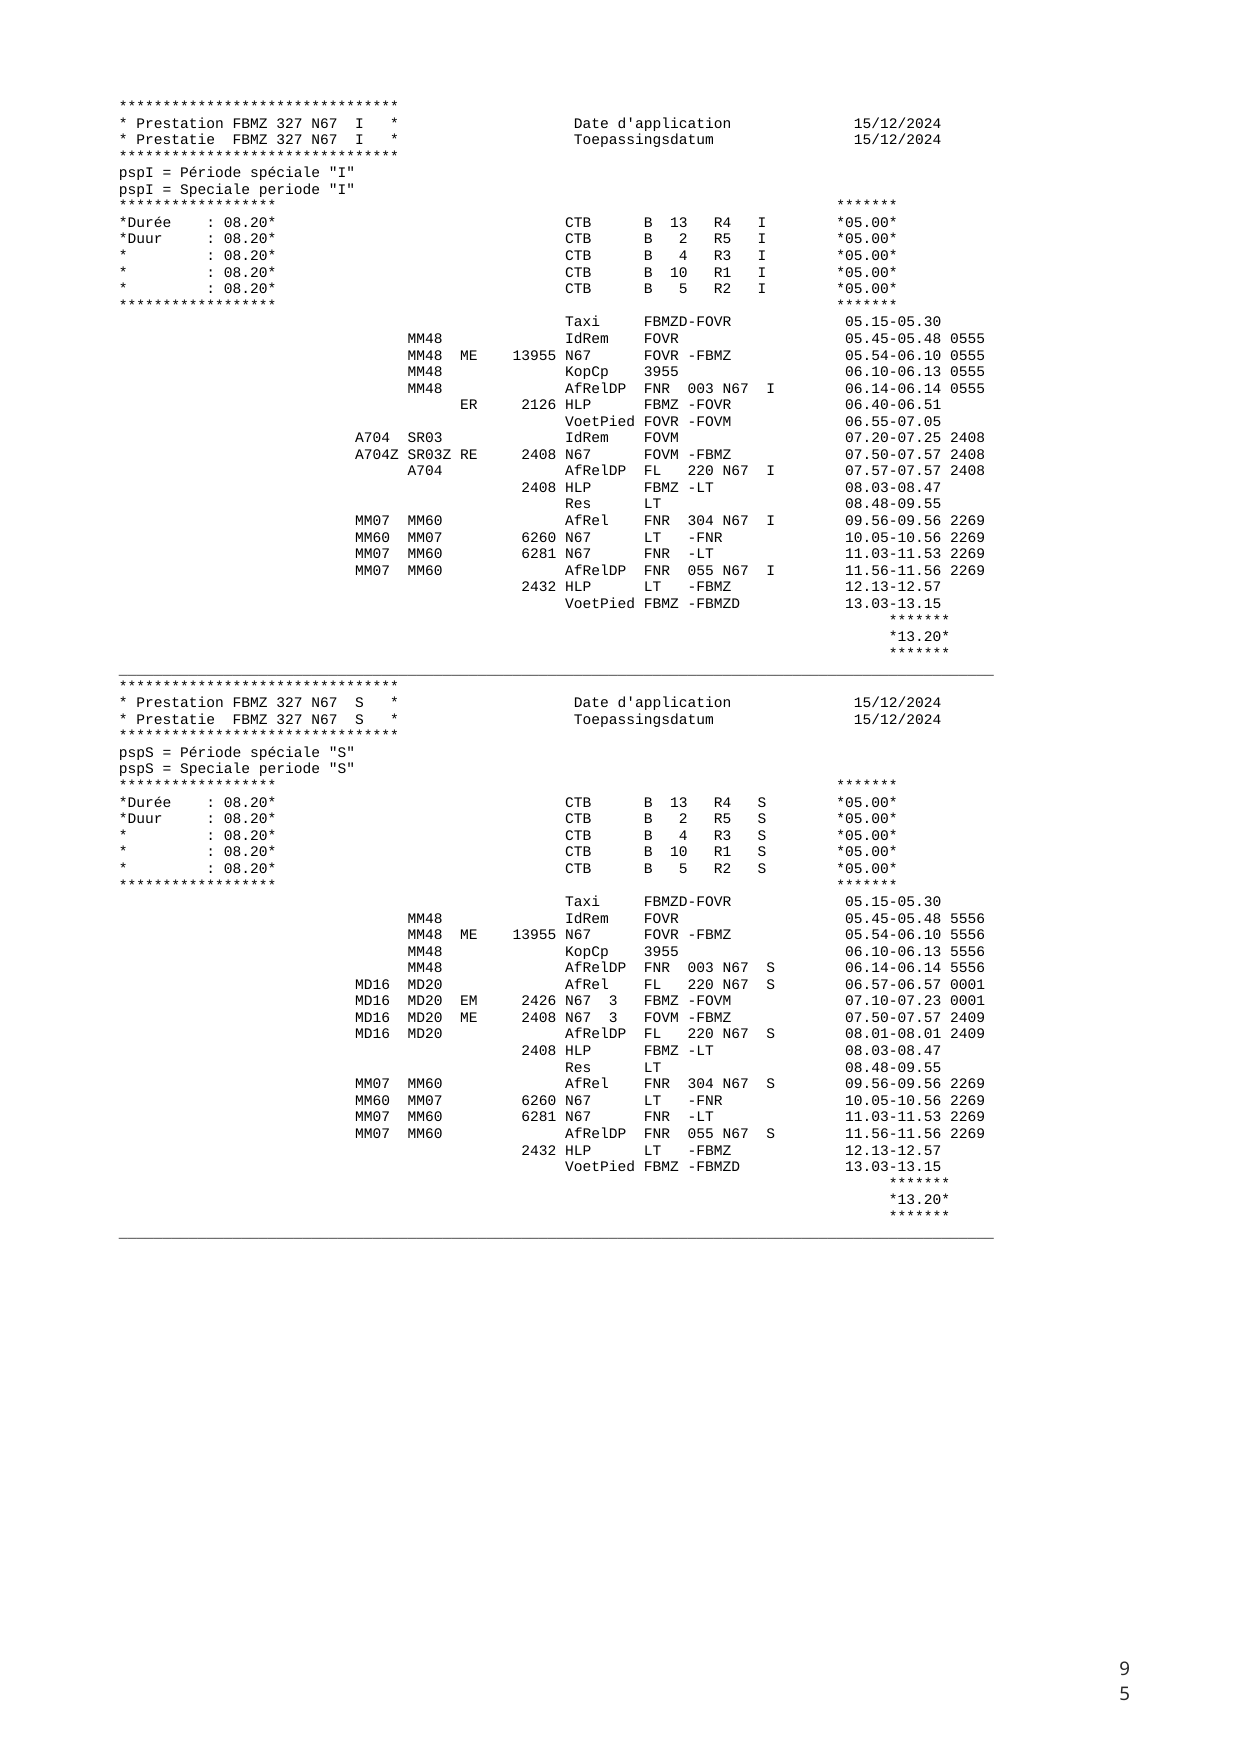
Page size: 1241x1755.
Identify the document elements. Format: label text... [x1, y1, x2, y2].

text ******************************** * Prestation FBMZ 327 N67 I * Date d'application 15/12/2024 * Prestatie FBMZ 327 N67 I * Toepassingsdatum 15/12/2024 ******************************** pspI = Période spéciale "I" pspI = Speciale periode "I" ****************** ******* *Durée : 08.20* CTB B 13 R4 I *05.00* *Duur : 08.20* CTB B 2 R5 I *05.00* * : 08.20* CTB B 4 R3 I *05.00* * : 08.20* CTB B 10 R1 I *05.00* * : 08.20* CTB B 5 R2 I *05.00* ****************** ******* Taxi FBMZD-FOVR 05.15-05.30 MM48 IdRem FOVR 05.45-05.48 0555 MM48 ME 13955 N67 FOVR -FBMZ 05.54-06.10 0555 MM48 KopCp 3955 06.10-06.13 0555 MM48 AfRelDP FNR 003 N67 I 06.14-06.14 0555 ER 2126 HLP FBMZ -FOVR 06.40-06.51 VoetPied FOVR -FOVM 06.55-07.05 A704 SR03 IdRem FOVM 07.20-07.25 2408 A704Z SR03Z RE 2408 N67 FOVM -FBMZ 07.50-07.57 2408 A704 AfRelDP FL 220 N67 I 07.57-07.57 2408 2408 HLP FBMZ -LT 08.03-08.47 Res LT 08.48-09.55 MM07 MM60 AfRel FNR 304 N67 I 09.56-09.56 2269 MM60 MM07 6260 N67 LT -FNR 10.05-10.56 2269 MM07 MM60 6281 N67 FNR -LT 11.03-11.53 2269 MM07 MM60 AfRelDP FNR 055 N67 I 11.56-11.56 2269 2432 HLP LT -FBMZ 12.13-12.57 VoetPied FBMZ -FBMZD 13.03-13.15 ******* *13.20* ******* ____________________________________________________________________________________________________ [119, 99, 1122, 679]
text ******************************** * Prestation FBMZ 327 N67 S * Date d'application 15/12/2024 * Prestatie FBMZ 327 N67 S * Toepassingsdatum 15/12/2024 ******************************** pspS = Période spéciale "S" pspS = Speciale periode "S" ****************** ******* *Durée : 08.20* CTB B 13 R4 S *05.00* *Duur : 08.20* CTB B 2 R5 S *05.00* * : 08.20* CTB B 4 R3 S *05.00* * : 08.20* CTB B 10 R1 S *05.00* * : 08.20* CTB B 5 R2 S *05.00* ****************** ******* Taxi FBMZD-FOVR 05.15-05.30 MM48 IdRem FOVR 05.45-05.48 5556 MM48 ME 13955 N67 FOVR -FBMZ 05.54-06.10 5556 MM48 KopCp 3955 06.10-06.13 5556 MM48 AfRelDP FNR 003 N67 S 06.14-06.14 5556 MD16 MD20 AfRel FL 220 N67 S 06.57-06.57 0001 MD16 MD20 EM 2426 N67 3 FBMZ -FOVM 07.10-07.23 0001 MD16 MD20 ME 2408 N67 3 FOVM -FBMZ 07.50-07.57 2409 MD16 MD20 AfRelDP FL 220 N67 S 08.01-08.01 2409 2408 HLP FBMZ -LT 08.03-08.47 Res LT 08.48-09.55 MM07 MM60 AfRel FNR 304 N67 S 09.56-09.56 2269 MM60 MM07 6260 N67 LT -FNR 10.05-10.56 2269 MM07 MM60 6281 N67 FNR -LT 11.03-11.53 2269 MM07 MM60 AfRelDP FNR 055 N67 S 11.56-11.56 2269 2432 HLP LT -FBMZ 12.13-12.57 VoetPied FBMZ -FBMZD 13.03-13.15 ******* *13.20* ******* ____________________________________________________________________________________________________ [119, 679, 1122, 1242]
